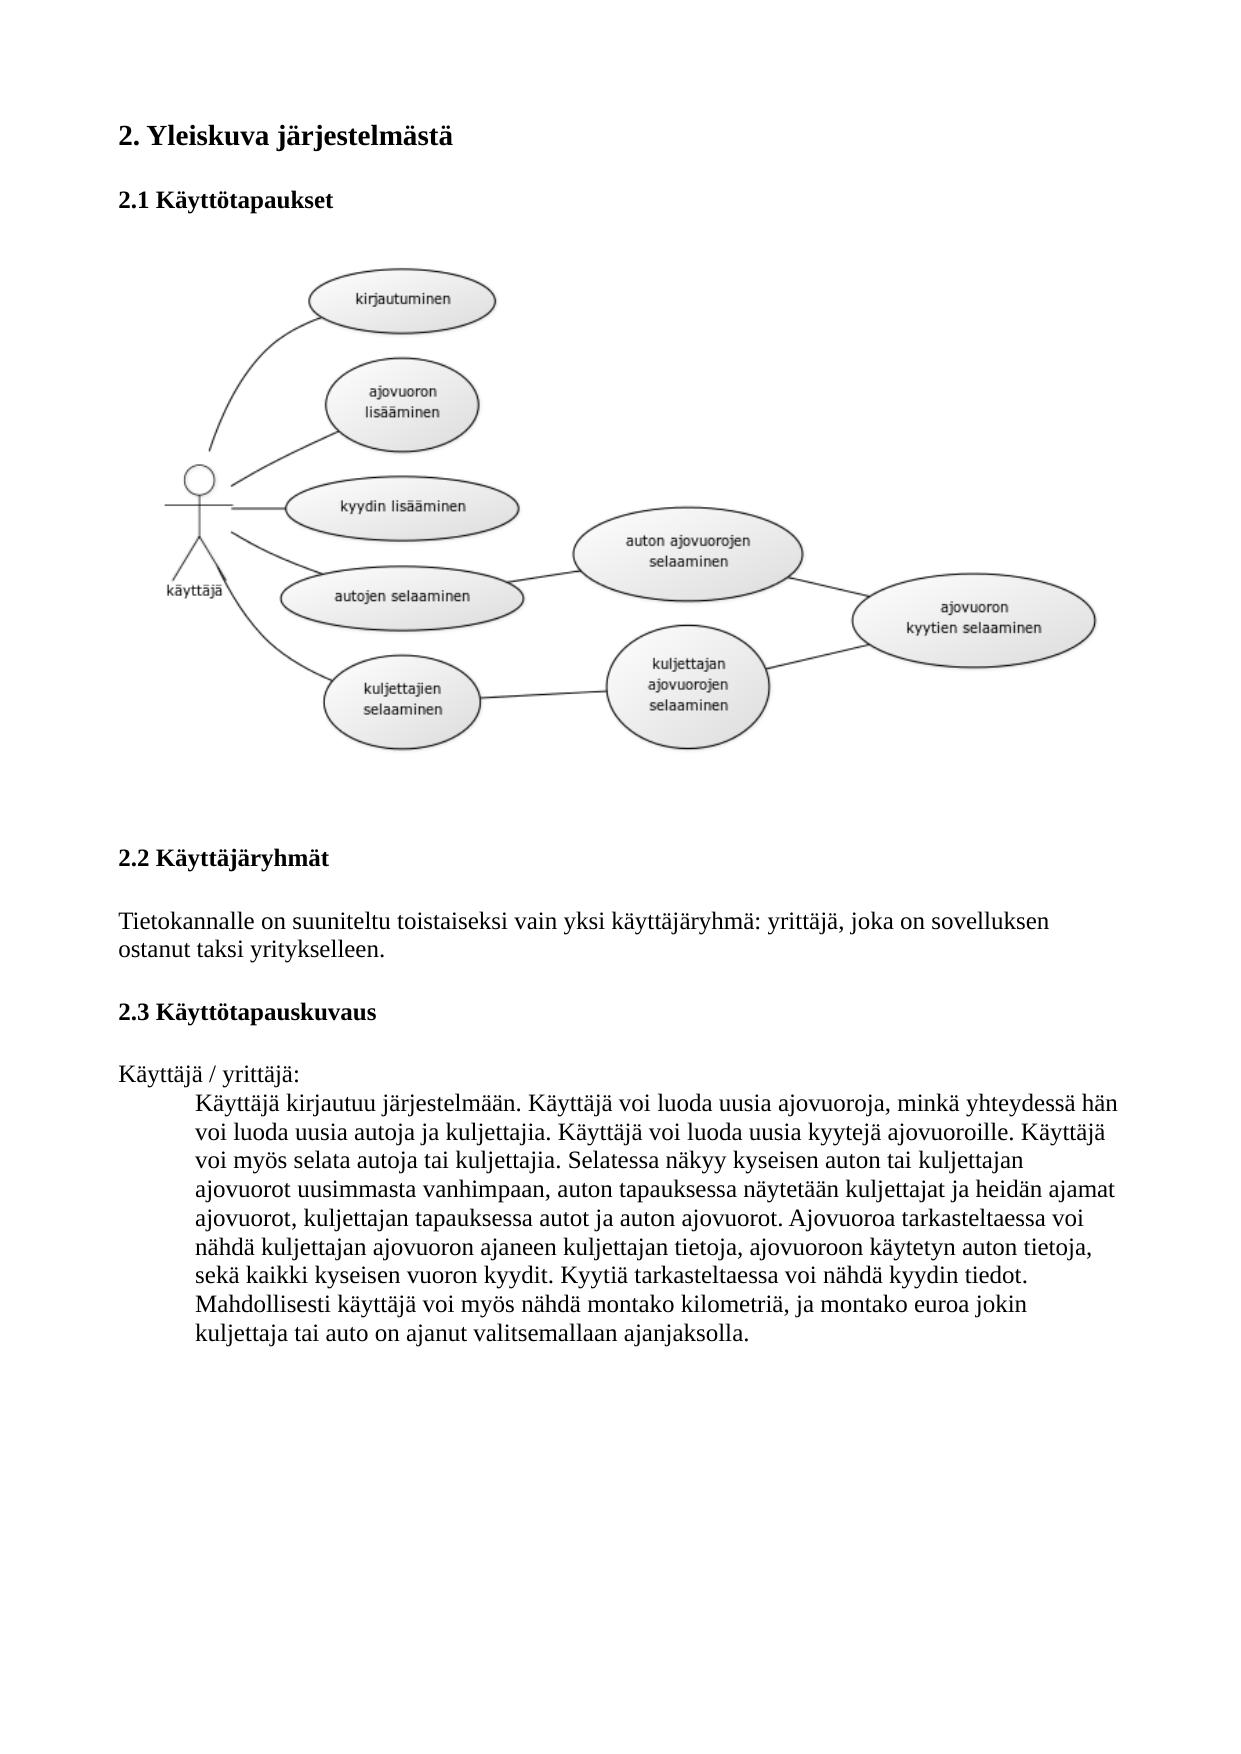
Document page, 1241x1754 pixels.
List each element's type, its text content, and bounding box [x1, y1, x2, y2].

picture [118, 242, 1123, 777]
text Käyttäjä kirjautuu järjestelmään. Käyttäjä voi luoda uusia ajovuoroja, minkä yhteydessä hän voi luoda uusia autoja ja kuljettajia. Käyttäjä voi luoda uusia kyytejä ajovuoroille. Käyttäjä voi myös selata autoja tai kuljettajia. Selatessa näkyy kyseisen auton tai kuljettajan ajovuorot uusimmasta vanhimpaan, auton tapauksessa näytetään kuljettajat ja heidän ajamat ajovuorot, kuljettajan tapauksessa autot ja auton ajovuorot. Ajovuoroa tarkasteltaessa voi nähdä kuljettajan ajovuoron ajaneen kuljettajan tietoja, ajovuoroon käytetyn auton tietoja, sekä kaikki kyseisen vuoron kyydit. Kyytiä tarkasteltaessa voi nähdä kyydin tiedot. Mahdollisesti käyttäjä voi myös nähdä montako kilometriä, ja montako euroa jokin kuljettaja tai auto on ajanut valitsemallaan ajanjaksolla. [195, 1088, 1122, 1347]
text Käyttäjä / yrittäjä: [118, 1059, 1122, 1088]
text 2. Yleiskuva järjestelmästä [118, 118, 1122, 152]
text 2.3 Käyttötapauskuvaus [118, 997, 1122, 1026]
text 2.1 Käyttötapaukset [118, 185, 1122, 214]
text Tietokannalle on suuniteltu toistaiseksi vain yksi käyttäjäryhmä: yrittäjä, joka on sovelluksen ostanut taksi yritykselleen. [118, 906, 1122, 963]
text 2.2 Käyttäjäryhmät [118, 843, 1122, 872]
